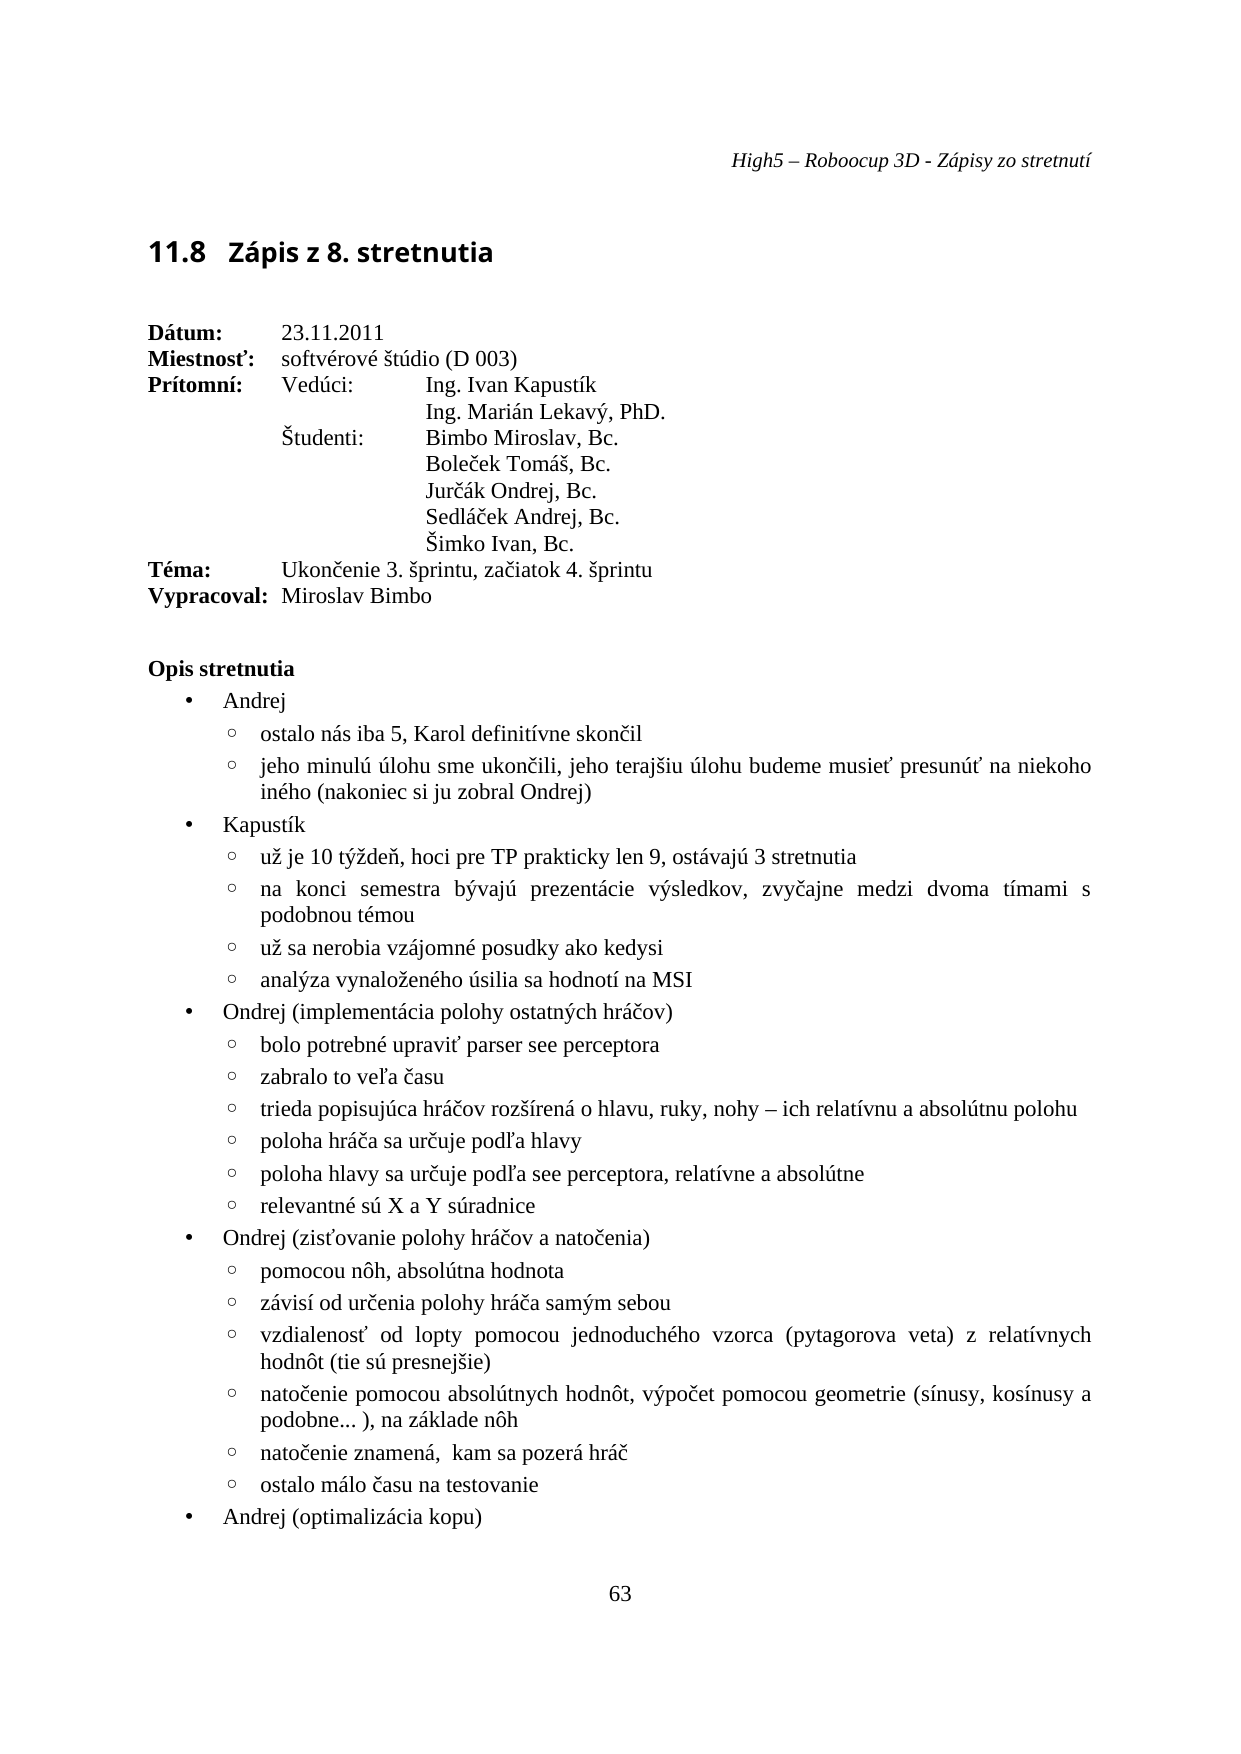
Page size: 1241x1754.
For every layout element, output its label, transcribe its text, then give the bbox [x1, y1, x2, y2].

list Ondrej (implementácia polohy ostatných hráčov) [185, 998, 1093, 1025]
list Andrej [185, 687, 1093, 714]
table_cell Študenti: [281, 424, 425, 451]
table_cell [148, 503, 281, 529]
list jeho minulú úlohu sme ukončili, jeho terajšiu úlohu budeme musieť presunúť na niekoho iného (nakoniec si ju zobral Ondrej) [223, 752, 1093, 805]
table_cell [148, 477, 281, 503]
list trieda popisujúca hráčov rozšírená o hlavu, ruky, nohy – ich relatívnu a absolútnu polohu [223, 1095, 1093, 1122]
table_cell Ing. Marián Lekavý, PhD. [425, 398, 1093, 424]
table_cell [281, 451, 425, 477]
table_cell Boleček Tomáš, Bc. [425, 451, 1093, 477]
table_cell Vypracoval: [148, 582, 281, 609]
subtitle Zápis z 8. stretnutia [148, 232, 1093, 271]
list Andrej (optimalizácia kopu) [185, 1503, 1093, 1529]
table_cell Téma: [148, 556, 281, 582]
table_cell [281, 477, 425, 503]
table_cell [281, 503, 425, 529]
list pomocou nôh, absolútna hodnota [223, 1257, 1093, 1283]
table_cell Ukončenie 3. šprintu, začiatok 4. šprintu [281, 556, 1093, 582]
list závisí od určenia polohy hráča samým sebou [223, 1289, 1093, 1315]
list bolo potrebné upraviť parser see perceptora [223, 1031, 1093, 1057]
table_cell Sedláček Andrej, Bc. [425, 503, 1093, 529]
list natočenie pomocou absolútnych hodnôt, výpočet pomocou geometrie (sínusy, kosínusy a podobne... ), na základe nôh [223, 1380, 1093, 1433]
list Kapustík [185, 811, 1093, 837]
table_cell Ing. Ivan Kapustík [425, 371, 1093, 398]
list zabralo to veľa času [223, 1063, 1093, 1089]
table_cell [148, 530, 281, 556]
table_cell Prítomní: [148, 371, 281, 398]
list už je 10 týždeň, hoci pre TP prakticky len 9, ostávajú 3 stretnutia [223, 843, 1093, 869]
list už sa nerobia vzájomné posudky ako kedysi [223, 934, 1093, 960]
list analýza vynaloženého úsilia sa hodnotí na MSI [223, 966, 1093, 992]
table_cell Bimbo Miroslav, Bc. [425, 424, 1093, 451]
table_cell [148, 398, 281, 424]
table_cell [281, 398, 425, 424]
list na konci semestra bývajú prezentácie výsledkov, zvyčajne medzi dvoma tímami s podobnou témou [223, 875, 1093, 928]
table_cell Vedúci: [281, 371, 425, 398]
list poloha hlavy sa určuje podľa see perceptora, relatívne a absolútne [223, 1160, 1093, 1186]
table_cell Miroslav Bimbo [281, 582, 1093, 609]
list relevantné sú X a Y súradnice [223, 1192, 1093, 1218]
table_cell Jurčák Ondrej, Bc. [425, 477, 1093, 503]
table_header 23.11.2011 [281, 319, 1093, 345]
list ostalo málo času na testovanie [223, 1471, 1093, 1497]
list ostalo nás iba 5, Karol definitívne skončil [223, 720, 1093, 746]
table_cell Šimko Ivan, Bc. [425, 530, 1093, 556]
list Ondrej (zisťovanie polohy hráčov a natočenia) [185, 1224, 1093, 1251]
table_header Dátum: [148, 319, 281, 345]
table_cell softvérové štúdio (D 003) [281, 345, 1093, 371]
list vzdialenosť od lopty pomocou jednoduchého vzorca (pytagorova veta) z relatívnych hodnôt (tie sú presnejšie) [223, 1321, 1093, 1374]
table_cell [148, 424, 281, 451]
list natočenie znamená, kam sa pozerá hráč [223, 1439, 1093, 1465]
text Opis stretnutia [148, 655, 1093, 681]
table_cell [281, 530, 425, 556]
table_cell Miestnosť: [148, 345, 281, 371]
list poloha hráča sa určuje podľa hlavy [223, 1128, 1093, 1154]
table_cell [148, 451, 281, 477]
